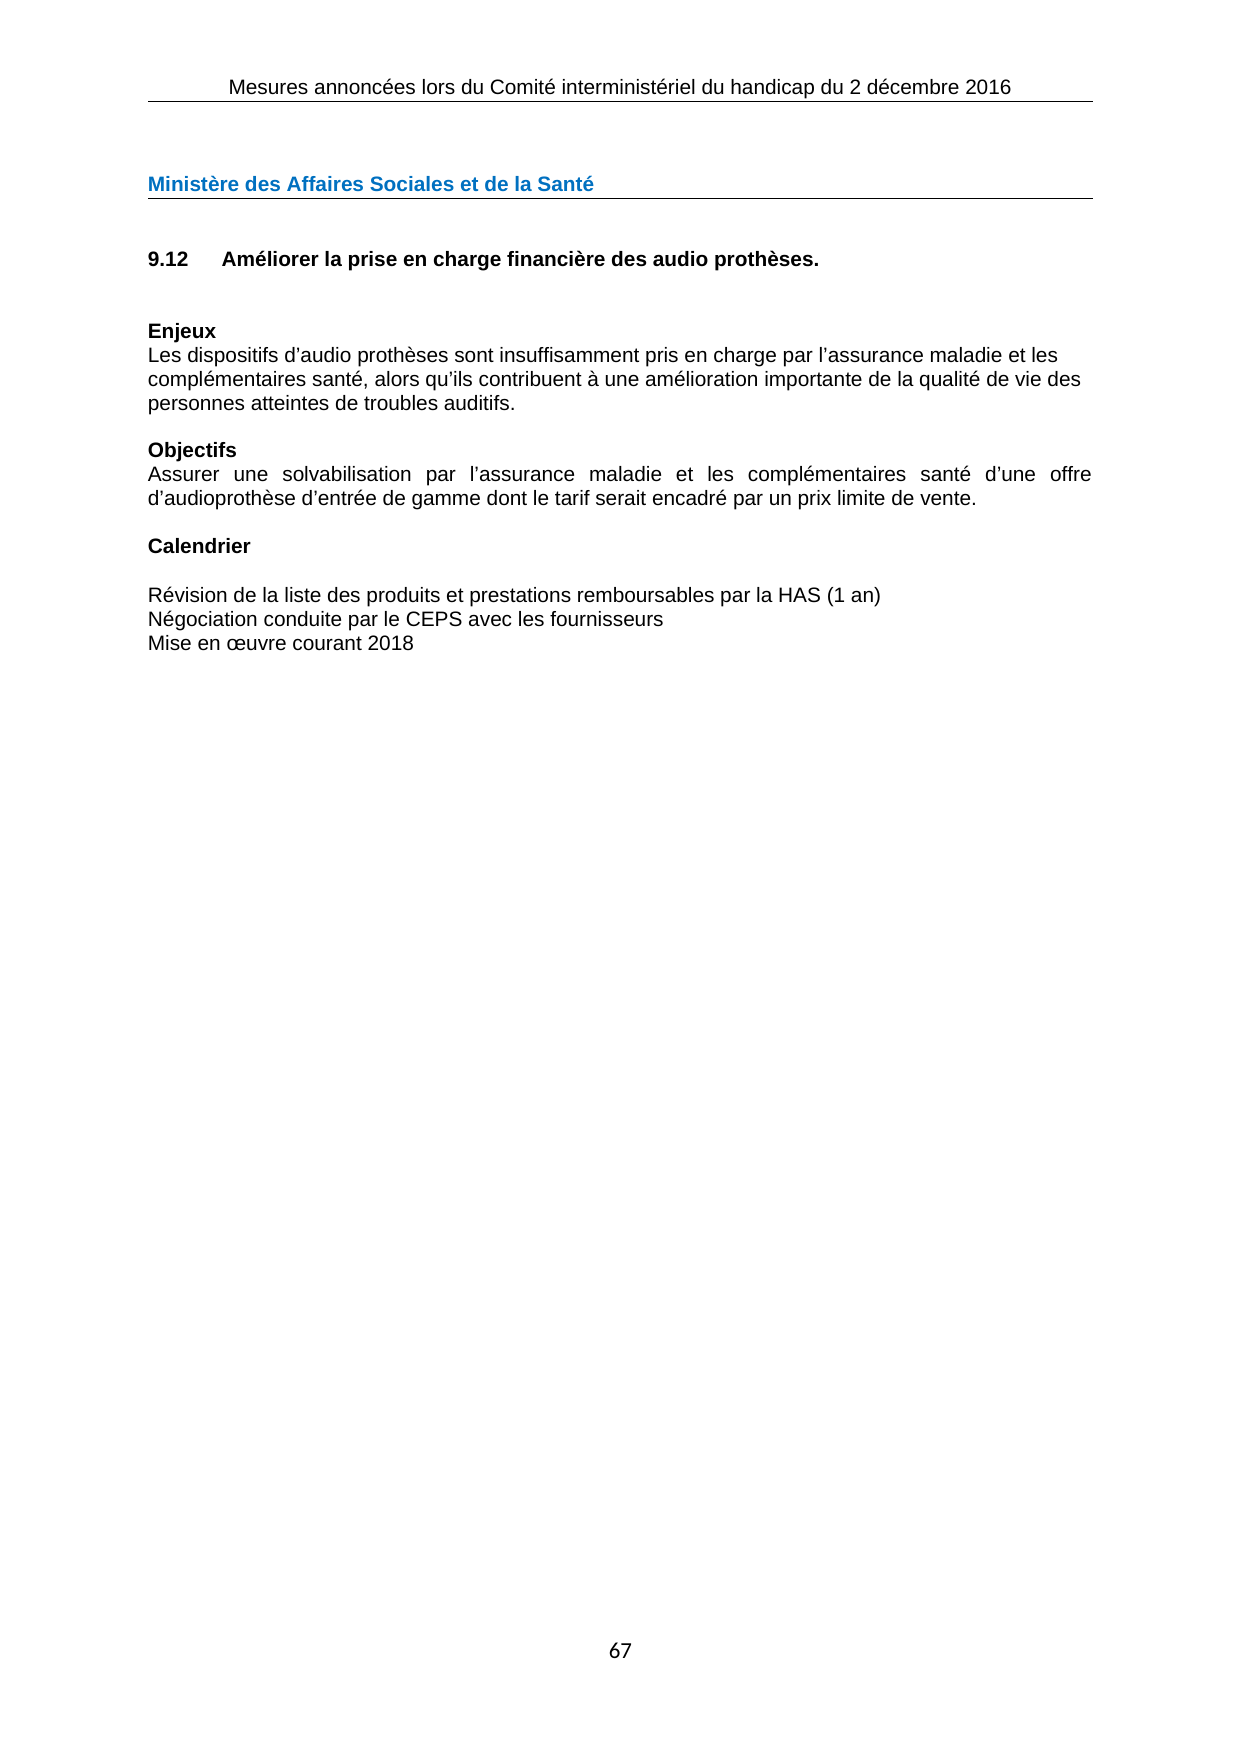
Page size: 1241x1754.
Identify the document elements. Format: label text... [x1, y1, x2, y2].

text Les dispositifs d’audio prothèses sont insuffisamment pris en charge par l’assurance maladie et les complémentaires santé, alors qu’ils contribuent à une amélioration importante de la qualité de vie des personnes atteintes de troubles auditifs. [148, 342, 1093, 414]
text Calendrier [148, 534, 1093, 558]
text Objectifs [148, 438, 1093, 462]
text Ministère des Affaires Sociales et de la Santé [148, 172, 1093, 198]
text Révision de la liste des produits et prestations remboursables par la HAS (1 an) [148, 582, 1093, 606]
text Négociation conduite par le CEPS avec les fournisseurs [148, 606, 1093, 630]
text Assurer une solvabilisation par l’assurance maladie et les complémentaires santé d’une offre d’audioprothèse d’entrée de gamme dont le tarif serait encadré par un prix limite de vente. [148, 462, 1093, 510]
text Mise en œuvre courant 2018 [148, 630, 1093, 654]
text 9.12 Améliorer la prise en charge financière des audio prothèses. [148, 247, 1093, 271]
text Enjeux [148, 318, 1093, 342]
